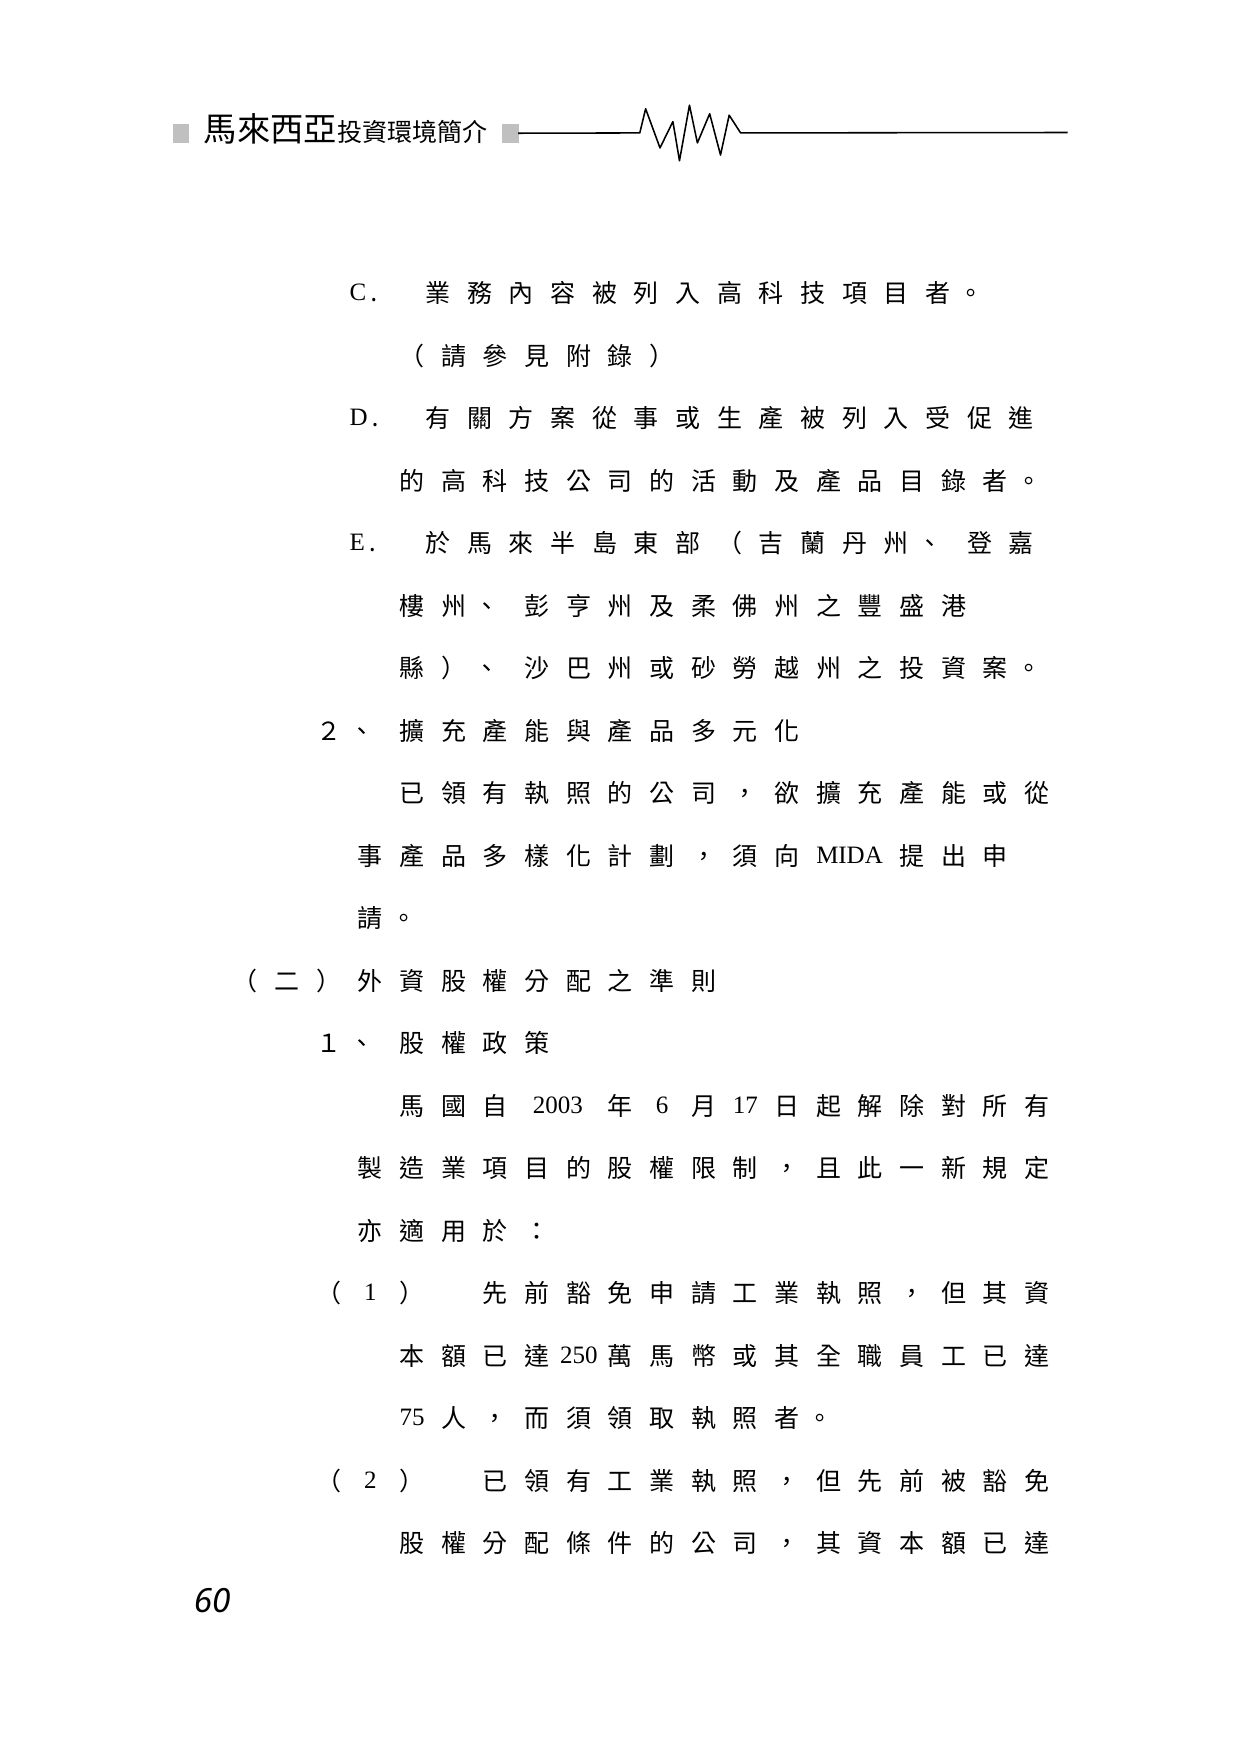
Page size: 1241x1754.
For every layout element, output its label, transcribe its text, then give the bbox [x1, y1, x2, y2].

text ２、擴充產能與產品多元化 [281, 688, 1058, 750]
text E. 於馬來半島東部（吉蘭丹州、登嘉樓州、彭亨州及柔佛州之豐盛港縣）、沙巴州或砂勞越州之投資案。 [330, 500, 1058, 688]
text 馬國自2003年6月17日起解除對所有製造業項目的股權限制，且此一新規定亦適用於： [330, 1063, 1058, 1250]
text （二）外資股權分配之準則 [207, 938, 1058, 1000]
text C. 業務內容被列入高科技項目者。（請參見附錄） [330, 250, 1058, 375]
text （2） 已領有工業執照，但先前被豁免股權分配條件的公司，其資本額已達 [306, 1438, 1058, 1563]
text １、股權政策 [281, 1000, 1058, 1063]
text 已領有執照的公司，欲擴充產能或從事產品多樣化計劃，須向MIDA提出申請。 [330, 750, 1058, 938]
text （1） 先前豁免申請工業執照，但其資本額已達250萬馬幣或其全職員工已達75人，而須領取執照者。 [306, 1250, 1058, 1438]
text D. 有關方案從事或生產被列入受促進的高科技公司的活動及產品目錄者。 [330, 375, 1058, 500]
